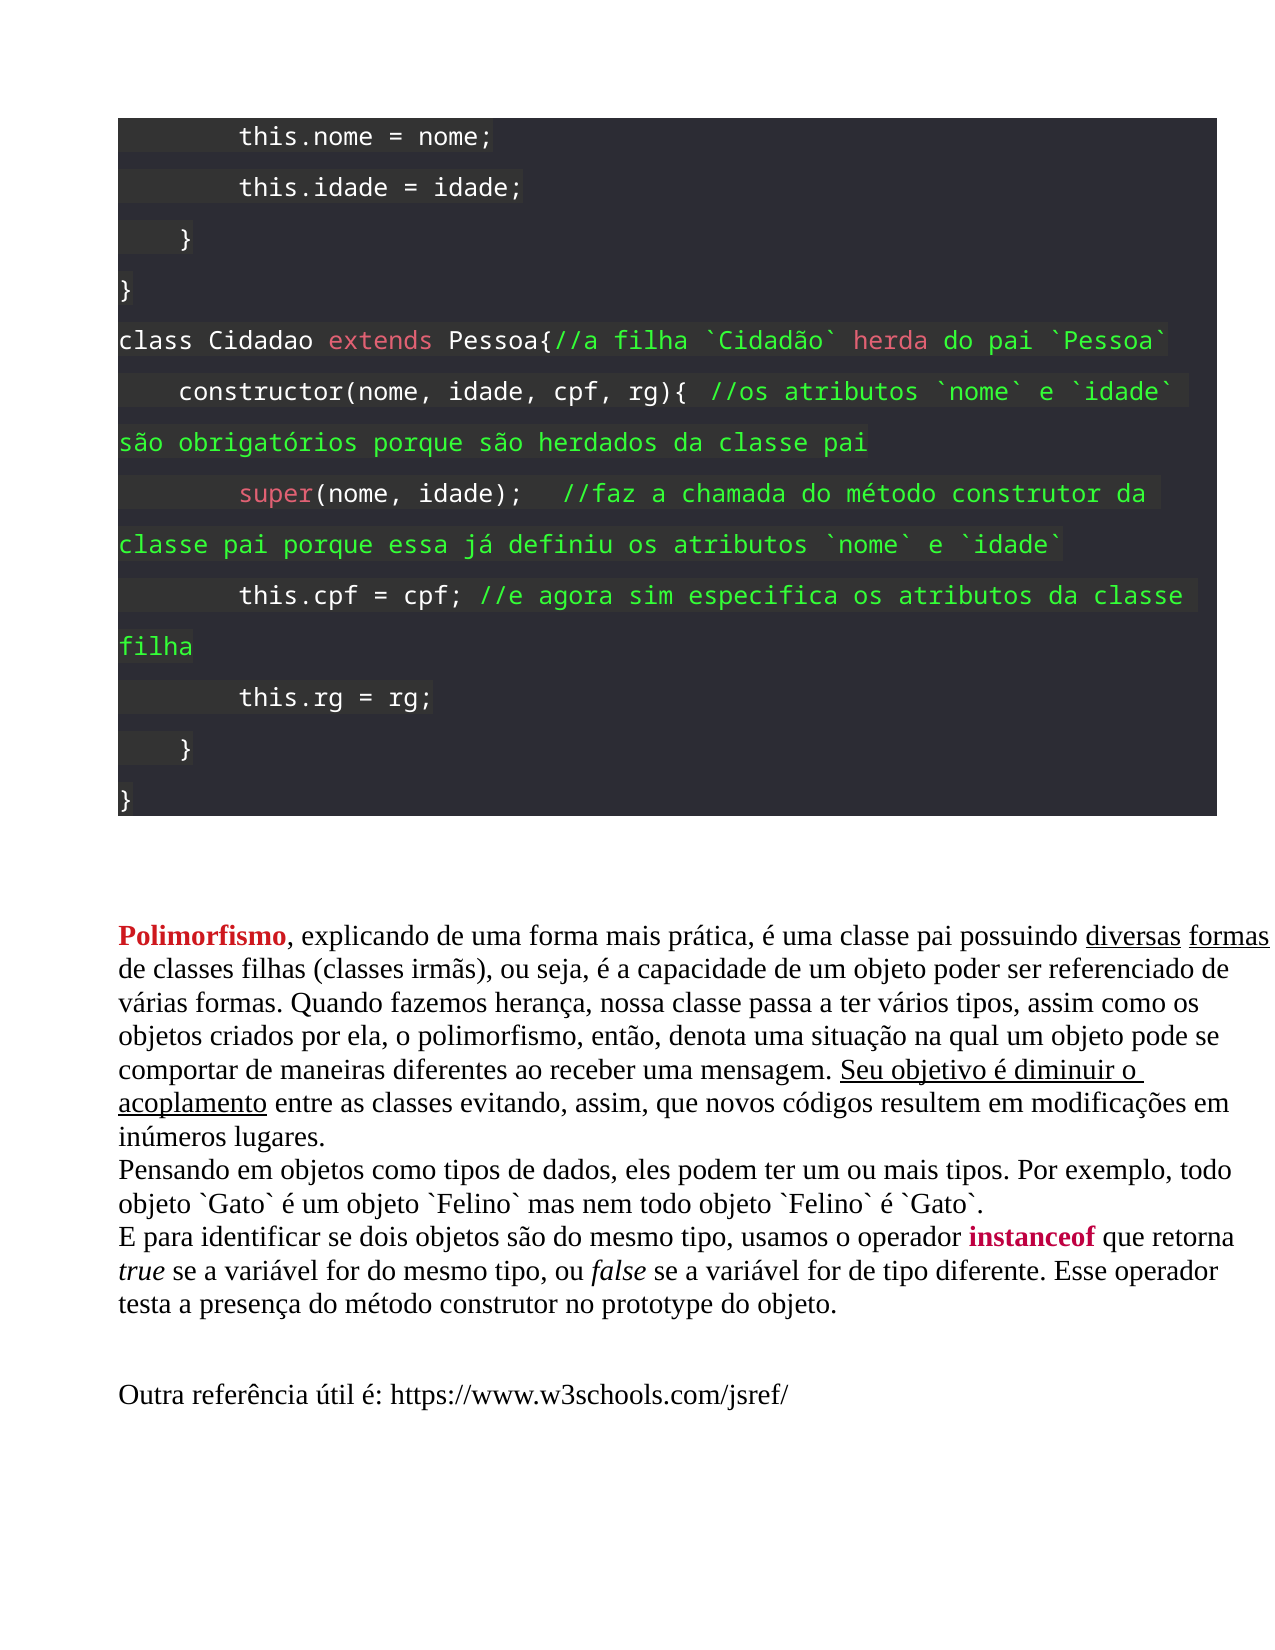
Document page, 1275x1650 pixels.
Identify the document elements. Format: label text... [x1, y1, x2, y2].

text } [118, 220, 1217, 254]
text this.idade = idade; [118, 169, 1217, 203]
text Pensando em objetos como tipos de dados, eles podem ter um ou mais tipos. Por exemplo, todo objeto `Gato` é um objeto `Felino` mas nem todo objeto `Felino` é `Gato`. [118, 1152, 1270, 1219]
text } [118, 782, 1217, 816]
text this.rg = rg; [118, 679, 1217, 714]
text class Cidadao extends Pessoa{//a filha `Cidadão` herda do pai `Pessoa` [118, 322, 1217, 356]
text this.cpf = cpf; //e agora sim especifica os atributos da classe filha [118, 577, 1217, 663]
text constructor(nome, idade, cpf, rg){ //os atributos `nome` e `idade` são obrigatórios porque são herdados da classe pai [118, 373, 1217, 458]
text this.nome = nome; [118, 118, 1217, 152]
text Polimorfismo, explicando de uma forma mais prática, é uma classe pai possuindo diversas formas de classes filhas (classes irmãs), ou seja, é a capacidade de um objeto poder ser referenciado de várias formas. Quando fazemos herança, nossa classe passa a ter vários tipos, assim como os objetos criados por ela, o polimorfismo, então, denota uma situação na qual um objeto pode se comportar de maneiras diferentes ao receber uma mensagem. Seu objetivo é diminuir o acoplamento entre as classes evitando, assim, que novos códigos resultem em modificações em inúmeros lugares. [118, 918, 1270, 1152]
text } [118, 271, 1217, 305]
text } [118, 731, 1217, 765]
text Outra referência útil é: https://www.w3schools.com/jsref/ [118, 1377, 1270, 1410]
text super(nome, idade); //faz a chamada do método construtor da classe pai porque essa já definiu os atributos `nome` e `idade` [118, 475, 1217, 561]
text E para identificar se dois objetos são do mesmo tipo, usamos o operador instanceof que retorna true se a variável for do mesmo tipo, ou false se a variável for de tipo diferente. Esse operador testa a presença do método construtor no prototype do objeto. [118, 1219, 1270, 1320]
